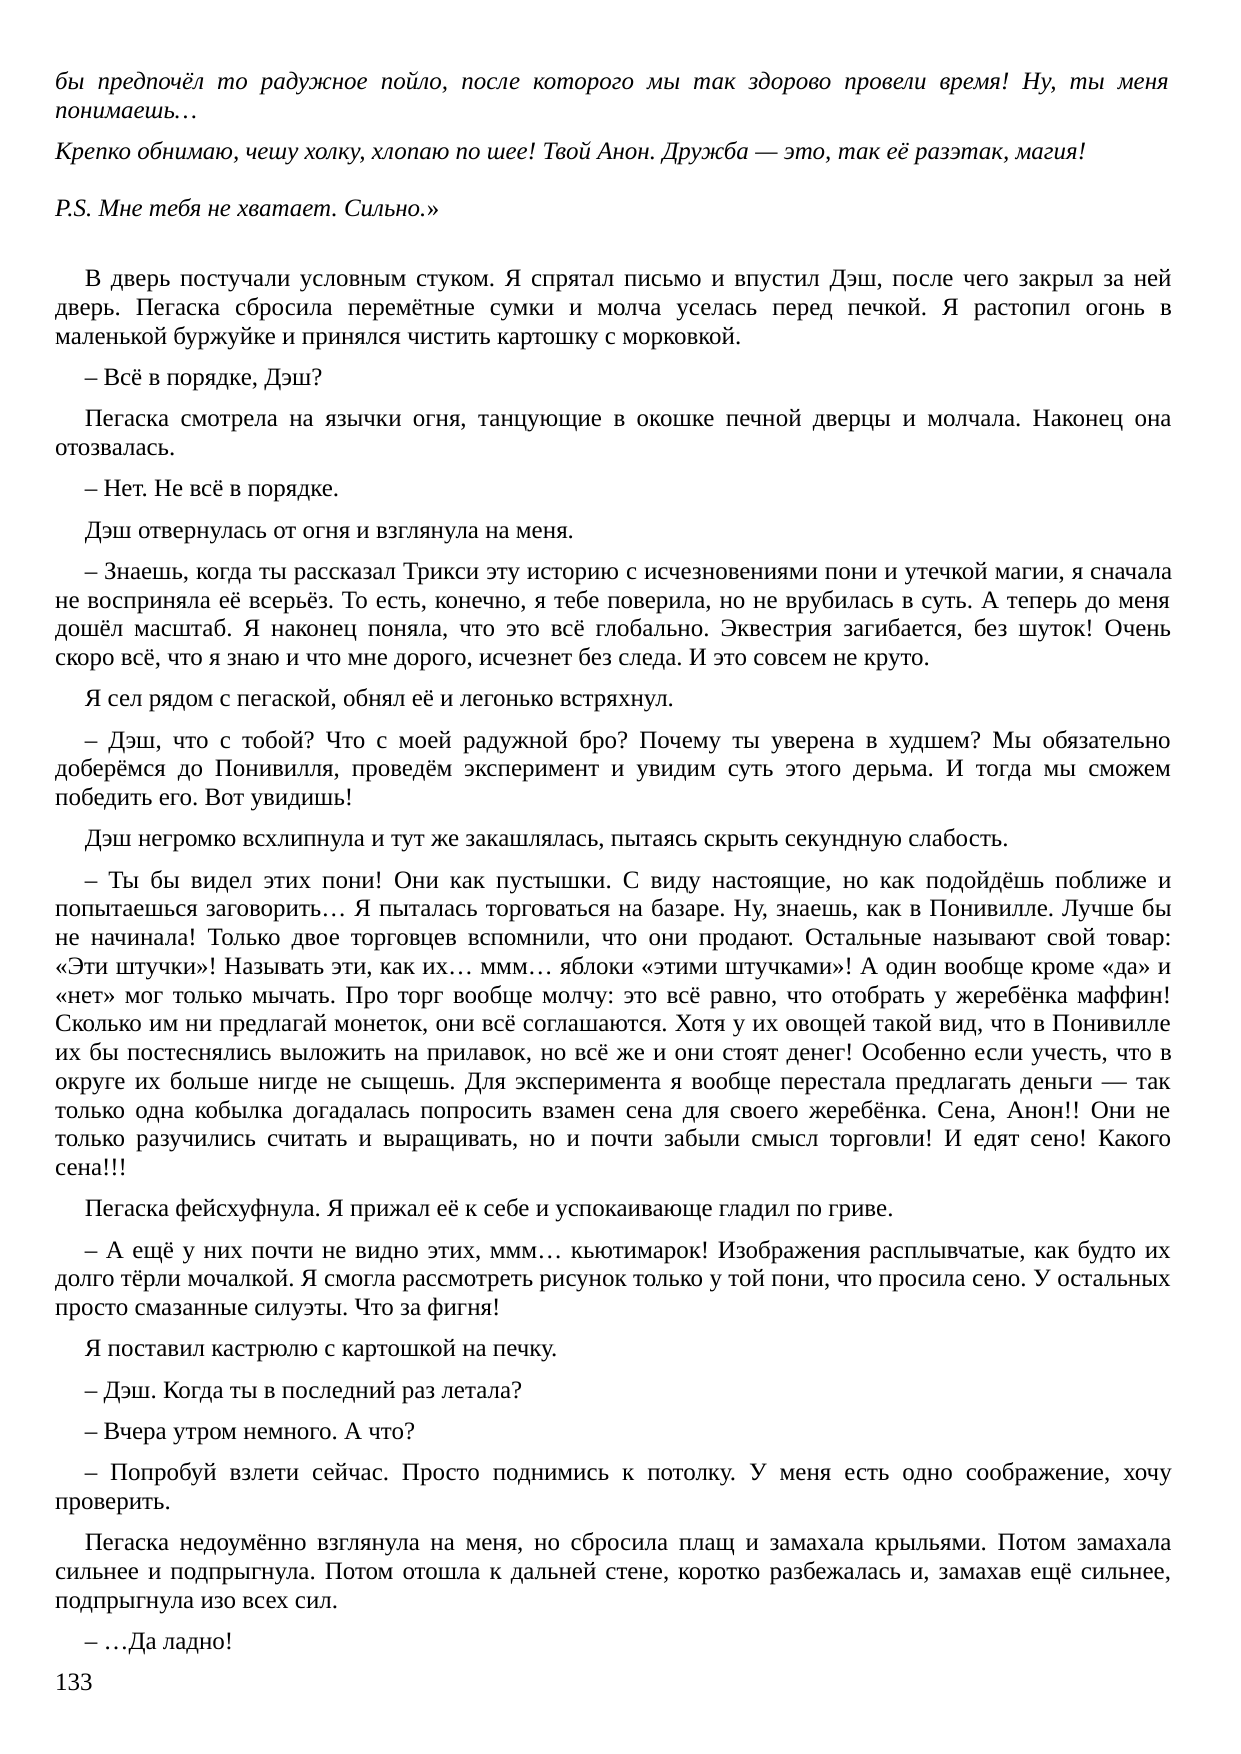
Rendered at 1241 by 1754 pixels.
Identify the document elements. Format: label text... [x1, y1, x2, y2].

text – Вчера утром немного. А что? [55, 1416, 1173, 1445]
text Я сел рядом с пегаской, обнял её и легонько встряхнул. [55, 683, 1173, 712]
text Крепко обнимаю, чешу холку, хлопаю по шее! Твой Анон. Дружба — это, так её разэтак, магия! [55, 136, 1173, 165]
text бы предпочёл то радужное пойло, после которого мы так здорово провели время! Ну, ты меня понимаешь… [55, 66, 1173, 123]
text – Всё в порядке, Дэш? [55, 362, 1173, 391]
text Я поставил кастрюлю с картошкой на печку. [55, 1333, 1173, 1362]
text Пегаска смотрела на язычки огня, танцующие в окошке печной дверцы и молчала. Наконец она отозвалась. [55, 403, 1173, 461]
text Дэш негромко всхлипнула и тут же закашлялась, пытаясь скрыть секундную слабость. [55, 823, 1173, 852]
text P.S. Мне тебя не хватает. Сильно.» [55, 193, 1173, 222]
text – А ещё у них почти не видно этих, ммм… кьютимарок! Изображения расплывчатые, как будто их долго тёрли мочалкой. Я смогла рассмотреть рисунок только у той пони, что просила сено. У остальных просто смазанные силуэты. Что за фигня! [55, 1235, 1173, 1321]
text – …Да ладно! [55, 1626, 1173, 1655]
text – Нет. Не всё в порядке. [55, 473, 1173, 502]
text – Ты бы видел этих пони! Они как пустышки. С виду настоящие, но как подойдёшь поближе и попытаешься заговорить… Я пыталась торговаться на базаре. Ну, знаешь, как в Понивилле. Лучше бы не начинала! Только двое торговцев вспомнили, что они продают. Остальные называют свой товар: «Эти штучки»! Называть эти, как их… ммм… яблоки «этими штучками»! А один вообще кроме «да» и «нет» мог только мычать. Про торг вообще молчу: это всё равно, что отобрать у жеребёнка маффин! Сколько им ни предлагай монеток, они всё соглашаются. Хотя у их овощей такой вид, что в Понивилле их бы постеснялись выложить на прилавок, но всё же и они стоят денег! Особенно если учесть, что в округе их больше нигде не сыщешь. Для эксперимента я вообще перестала предлагать деньги — так только одна кобылка догадалась попросить взамен сена для своего жеребёнка. Сена, Анон!! Они не только разучились считать и выращивать, но и почти забыли смысл торговли! И едят сено! Какого сена!!! [55, 865, 1173, 1181]
text Дэш отвернулась от огня и взглянула на меня. [55, 515, 1173, 543]
text – Знаешь, когда ты рассказал Трикси эту историю с исчезновениями пони и утечкой магии, я сначала не восприняла её всерьёз. То есть, конечно, я тебе поверила, но не врубилась в суть. А теперь до меня дошёл масштаб. Я наконец поняла, что это всё глобально. Эквестрия загибается, без шуток! Очень скоро всё, что я знаю и что мне дорого, исчезнет без следа. И это совсем не круто. [55, 556, 1173, 671]
text Пегаска недоумённо взглянула на меня, но сбросила плащ и замахала крыльями. Потом замахала сильнее и подпрыгнула. Потом отошла к дальней стене, коротко разбежалась и, замахав ещё сильнее, подпрыгнула изо всех сил. [55, 1527, 1173, 1613]
text Пегаска фейсхуфнула. Я прижал её к себе и успокаивающе гладил по гриве. [55, 1193, 1173, 1222]
text В дверь постучали условным стуком. Я спрятал письмо и впустил Дэш, после чего закрыл за ней дверь. Пегаска сбросила перемётные сумки и молча уселась перед печкой. Я растопил огонь в маленькой буржуйке и принялся чистить картошку с морковкой. [55, 263, 1173, 350]
text – Дэш, что с тобой? Что с моей радужной бро? Почему ты уверена в худшем? Мы обязательно доберёмся до Понивилля, проведём эксперимент и увидим суть этого дерьма. И тогда мы сможем победить его. Вот увидишь! [55, 725, 1173, 811]
text – Дэш. Когда ты в последний раз летала? [55, 1375, 1173, 1403]
text – Попробуй взлети сейчас. Просто поднимись к потолку. У меня есть одно соображение, хочу проверить. [55, 1457, 1173, 1515]
